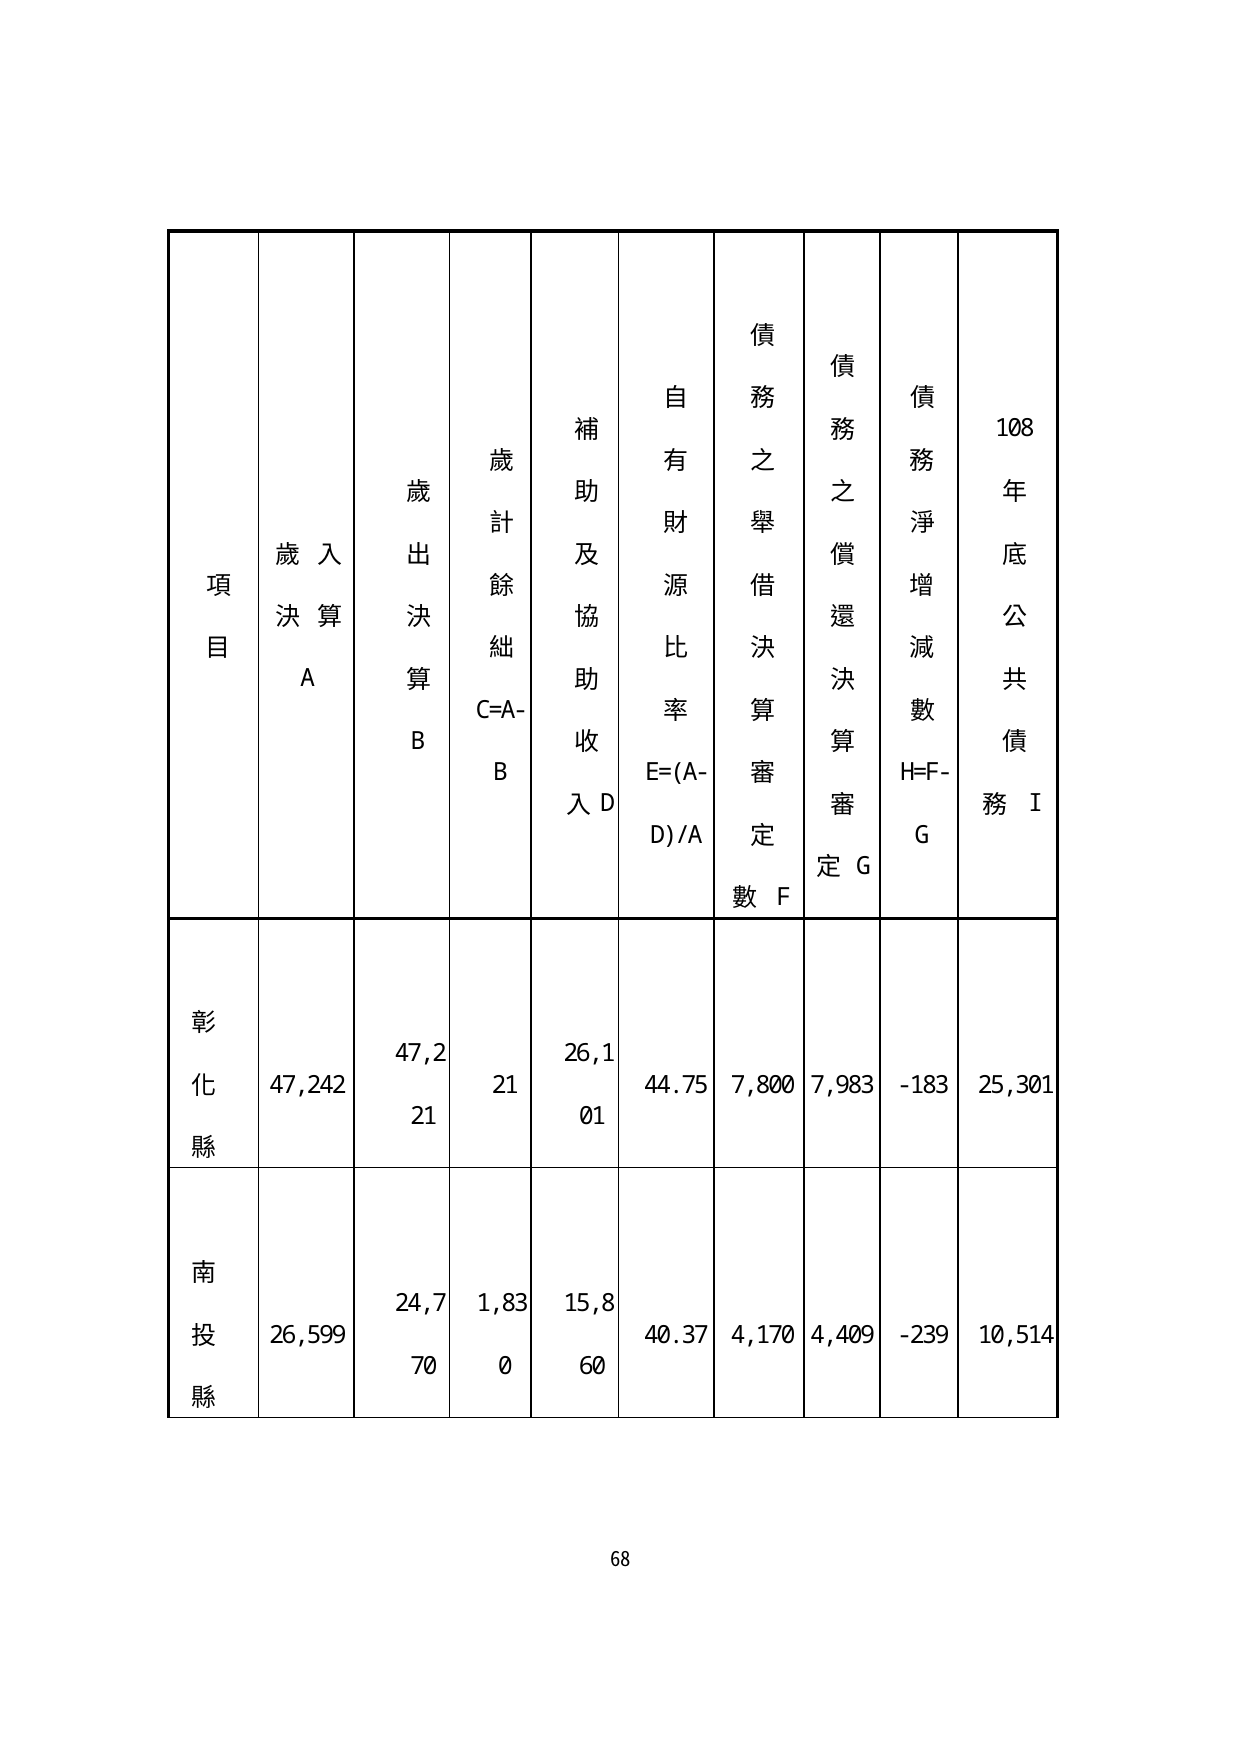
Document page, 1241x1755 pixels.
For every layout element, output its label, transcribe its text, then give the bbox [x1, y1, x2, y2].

table_cell 21 [450, 920, 530, 1167]
table_header 債務淨增減數H=F-G [881, 233, 957, 917]
table_cell 15,860 [532, 1168, 618, 1417]
table_header 歲入決算A [259, 233, 353, 917]
table_cell -183 [881, 920, 957, 1167]
table_header 債務之舉借決算審定數F [715, 233, 803, 917]
table_cell 24,770 [355, 1168, 449, 1417]
table_cell 1,830 [450, 1168, 530, 1417]
table_header 補助及協助收入D [532, 233, 618, 917]
table_cell 47,242 [259, 920, 353, 1167]
table_cell 4,409 [805, 1168, 879, 1417]
table_header 債務之償還決算審定G [805, 233, 879, 917]
table_cell 南投縣 [170, 1168, 258, 1417]
table_cell 7,983 [805, 920, 879, 1167]
table_cell 44.75 [619, 920, 713, 1167]
table_header 歲出決算B [355, 233, 449, 917]
table_cell -239 [881, 1168, 957, 1417]
table_cell 7,800 [715, 920, 803, 1167]
table_header 108年底公共債務I [959, 233, 1056, 917]
table_cell 47,221 [355, 920, 449, 1167]
table_cell 26,599 [259, 1168, 353, 1417]
table_header 自有財源比率 E=(A-D)/A [619, 233, 713, 917]
table_cell 25,301 [959, 920, 1056, 1167]
table_cell 26,101 [532, 920, 618, 1167]
table_header 項目 [170, 233, 258, 917]
table_header 歲計餘絀C=A-B [450, 233, 530, 917]
table_cell 40.37 [619, 1168, 713, 1417]
table_cell 10,514 [959, 1168, 1056, 1417]
table_cell 4,170 [715, 1168, 803, 1417]
table_cell 彰化縣 [170, 920, 258, 1167]
